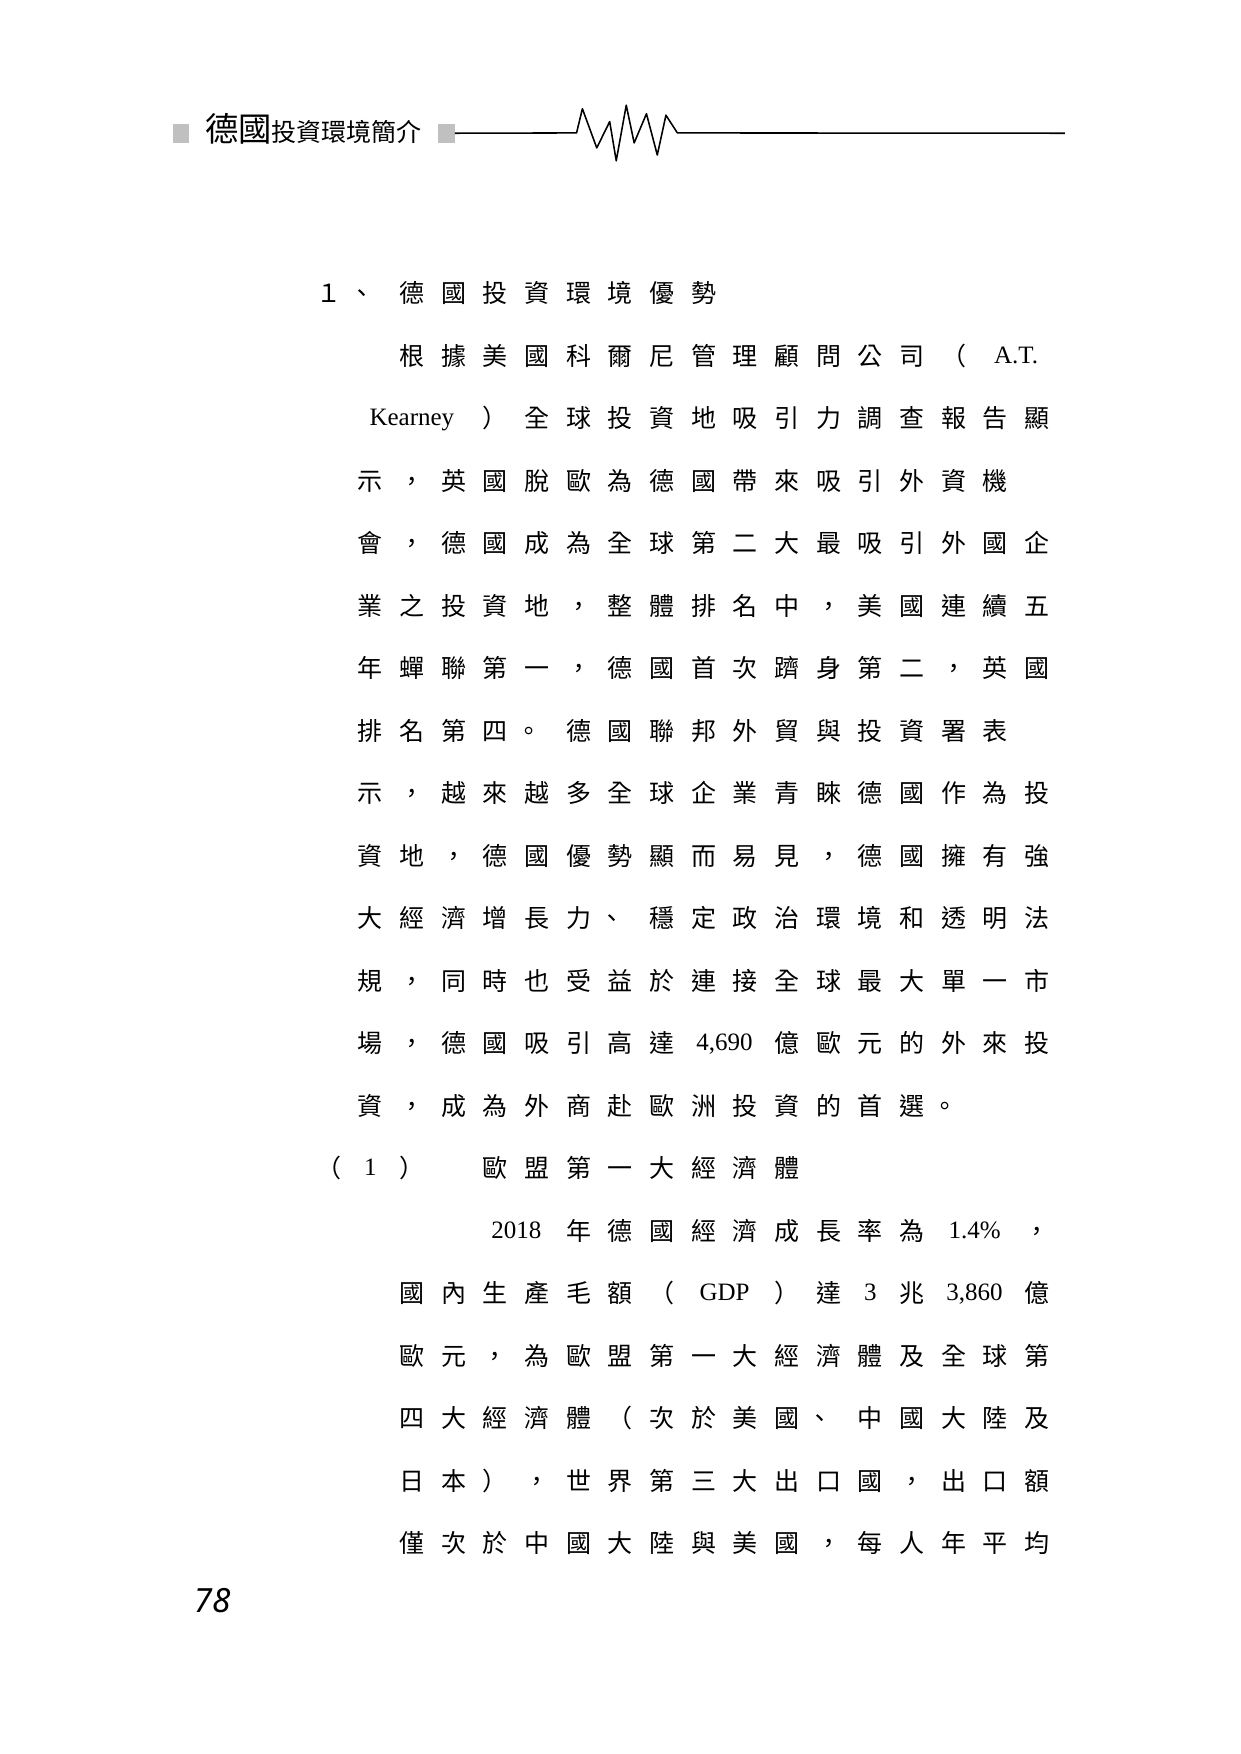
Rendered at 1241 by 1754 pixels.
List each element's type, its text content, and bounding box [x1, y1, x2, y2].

text （1） 歐盟第一大經濟體 [306, 1125, 1058, 1188]
text 2018年德國經濟成長率為1.4%，國內生產毛額（GDP）達3兆3,860億歐元，為歐盟第一大經濟體及全球第四大經濟體（次於美國、中國大陸及日本），世界第三大出口國，出口額僅次於中國大陸與美國，每人年平均 [306, 1188, 1058, 1563]
text １、德國投資環境優勢 [281, 250, 1058, 313]
text 根據美國科爾尼管理顧問公司（A.T. Kearney）全球投資地吸引力調查報告顯示，英國脫歐為德國帶來吸引外資機會，德國成為全球第二大最吸引外國企業之投資地，整體排名中，美國連續五年蟬聯第一，德國首次躋身第二，英國排名第四。德國聯邦外貿與投資署表示，越來越多全球企業青睞德國作為投資地，德國優勢顯而易見，德國擁有強大經濟增長力、穩定政治環境和透明法規，同時也受益於連接全球最大單一市場，德國吸引高達4,690億歐元的外來投資，成為外商赴歐洲投資的首選。 [330, 313, 1058, 1125]
